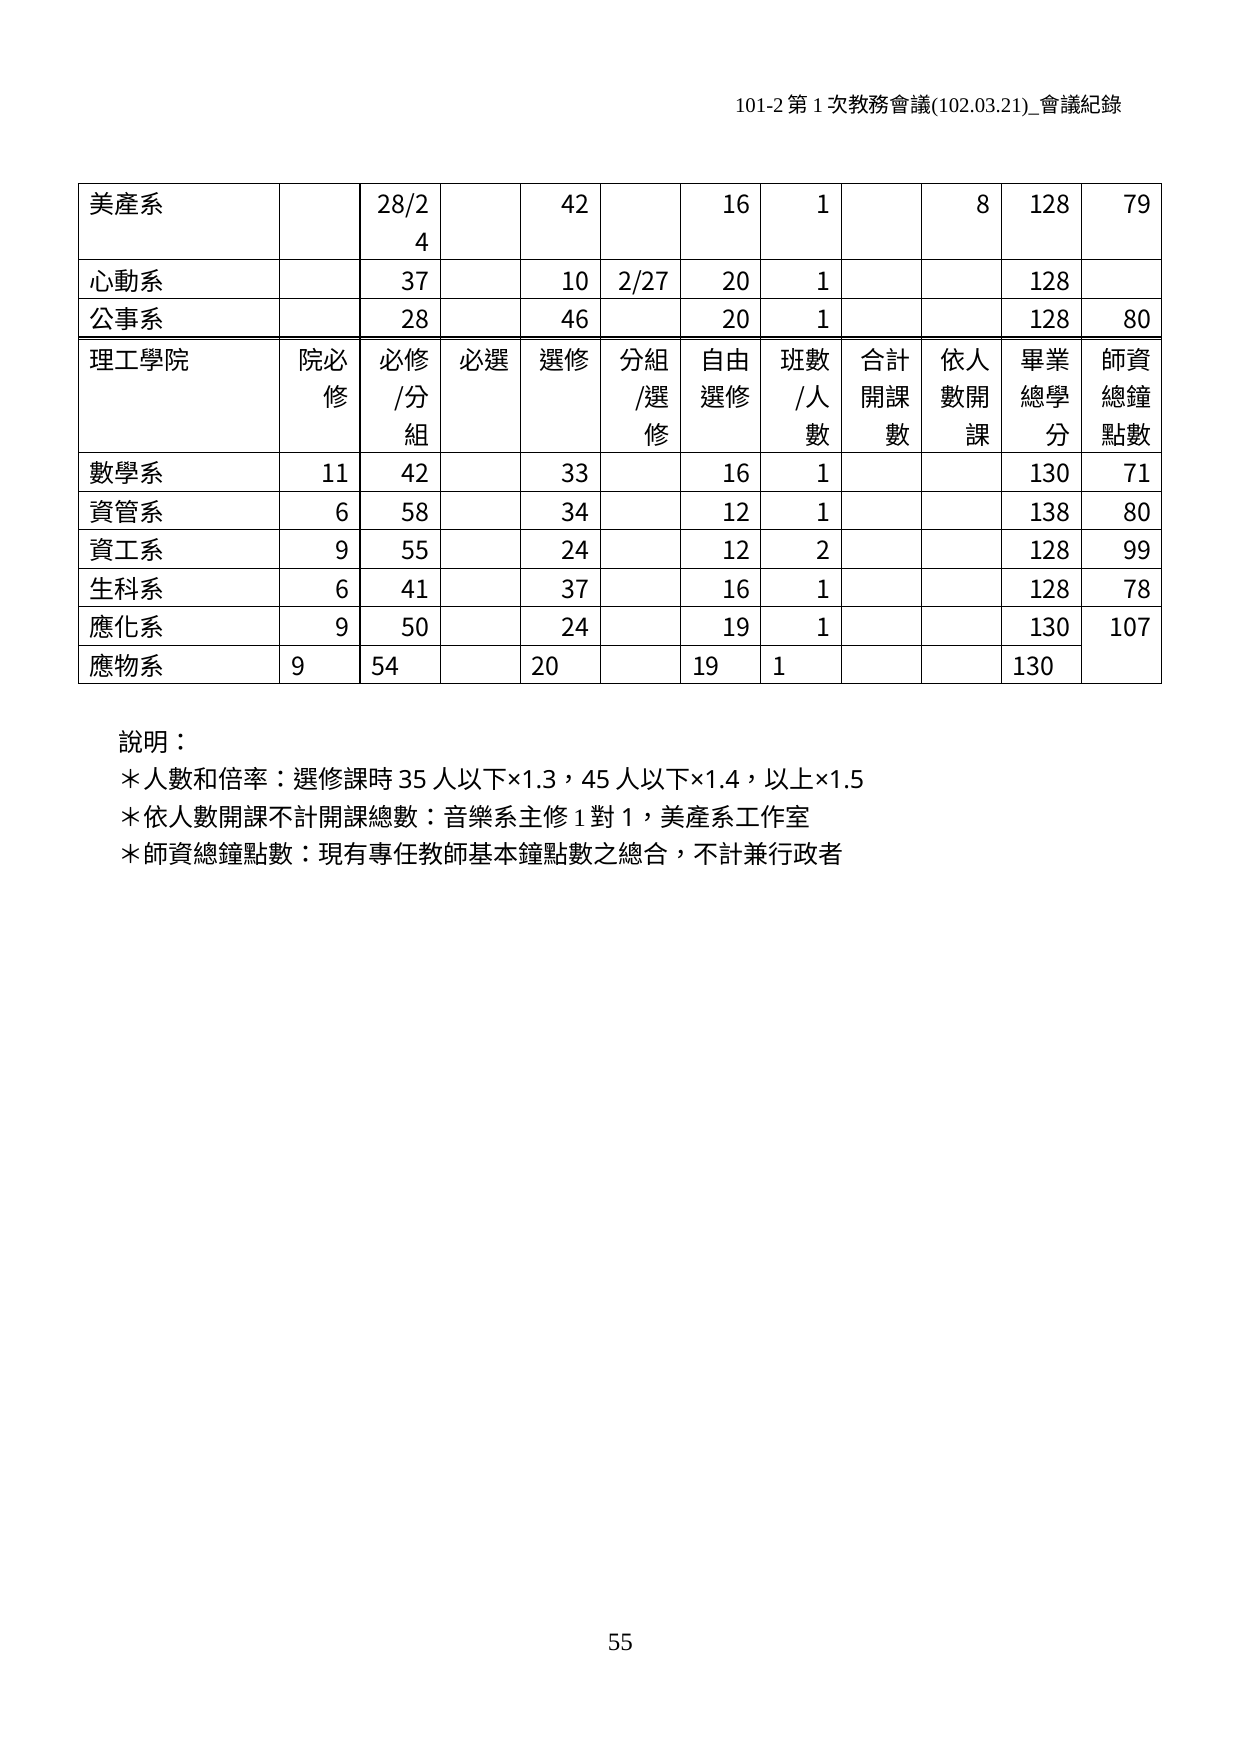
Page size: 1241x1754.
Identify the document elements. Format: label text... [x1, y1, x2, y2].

text ＊師資總鐘點數：現有專任教師基本鐘點數之總合，不計兼行政者 [118, 834, 1122, 872]
table_cell 數學系 [79, 453, 279, 491]
table_cell 20 [681, 299, 760, 336]
table_cell 16 [681, 184, 760, 259]
table_cell 19 [681, 607, 760, 645]
table_cell 1 [761, 492, 841, 529]
table_cell 20 [521, 646, 600, 683]
table_cell [441, 299, 520, 336]
table_cell [842, 607, 921, 645]
table_cell [842, 646, 921, 683]
table_cell 師資總鐘點數 [1082, 340, 1161, 452]
table_cell [842, 569, 921, 606]
table_cell 99 [1082, 530, 1161, 568]
table_cell [842, 453, 921, 491]
table_cell 8 [922, 184, 1001, 259]
table_cell 12 [681, 530, 760, 568]
table_cell 80 [1082, 299, 1161, 336]
table_cell 心動系 [79, 260, 279, 298]
table_cell 應物系 [79, 646, 279, 683]
table_cell [601, 530, 680, 568]
table_cell [922, 646, 1001, 683]
table_cell 6 [280, 492, 359, 529]
table_cell [922, 530, 1001, 568]
table_cell 37 [521, 569, 600, 606]
table_cell 24 [521, 530, 600, 568]
table_cell 班數/人數 [761, 340, 841, 452]
table_cell 畢業總學分 [1002, 340, 1081, 452]
table_cell 138 [1002, 492, 1081, 529]
table_cell [601, 646, 680, 683]
table_cell [922, 453, 1001, 491]
table_cell 9 [280, 607, 359, 645]
table_cell 9 [280, 530, 359, 568]
table_cell 37 [361, 260, 440, 298]
table_cell [441, 453, 520, 491]
table_cell 合計開課數 [842, 340, 921, 452]
table_cell 2 [761, 530, 841, 568]
table_cell 院必修 [280, 340, 359, 452]
table_cell [922, 299, 1001, 336]
table_cell [1082, 260, 1161, 298]
table_cell 美產系 [79, 184, 279, 259]
table_cell 16 [681, 569, 760, 606]
table_cell [842, 260, 921, 298]
table_cell 1 [761, 569, 841, 606]
table_cell 2/27 [601, 260, 680, 298]
table_cell 41 [361, 569, 440, 606]
table_cell 107 [1082, 607, 1161, 683]
table_cell 1 [761, 607, 841, 645]
table_cell 50 [361, 607, 440, 645]
table_cell 78 [1082, 569, 1161, 606]
table_cell 分組/選修 [601, 340, 680, 452]
table_cell 19 [681, 646, 760, 683]
table_cell 130 [1002, 607, 1081, 645]
table_cell 10 [521, 260, 600, 298]
table_cell [601, 453, 680, 491]
table_cell 128 [1002, 299, 1081, 336]
table_cell 16 [681, 453, 760, 491]
table_cell 128 [1002, 184, 1081, 259]
table_cell 6 [280, 569, 359, 606]
table_cell 必選 [441, 340, 520, 452]
table_cell 9 [280, 646, 359, 683]
table_cell [280, 184, 359, 259]
table_cell [280, 299, 359, 336]
table_cell 選修 [521, 340, 600, 452]
table_cell 28/24 [361, 184, 440, 259]
table_cell [601, 184, 680, 259]
table_cell 資管系 [79, 492, 279, 529]
table_cell [441, 646, 520, 683]
table_cell [601, 492, 680, 529]
table_cell 1 [761, 260, 841, 298]
table_cell 11 [280, 453, 359, 491]
table_cell [601, 569, 680, 606]
table_cell 自由選修 [681, 340, 760, 452]
table_cell [842, 530, 921, 568]
table_cell 128 [1002, 569, 1081, 606]
table_cell 130 [1002, 646, 1081, 683]
table_cell 資工系 [79, 530, 279, 568]
table_cell 12 [681, 492, 760, 529]
table_cell [922, 492, 1001, 529]
table_cell 54 [361, 646, 440, 683]
table_cell [280, 260, 359, 298]
table_cell [842, 184, 921, 259]
table_cell 33 [521, 453, 600, 491]
table_cell 理工學院 [79, 340, 279, 452]
table_cell 79 [1082, 184, 1161, 259]
table_cell 應化系 [79, 607, 279, 645]
table_cell [922, 260, 1001, 298]
table_cell [441, 184, 520, 259]
table_cell 46 [521, 299, 600, 336]
text ＊依人數開課不計開課總數：音樂系主修1對1，美產系工作室 [118, 797, 1122, 834]
table_cell 24 [521, 607, 600, 645]
table_cell 1 [761, 646, 841, 683]
table_cell 80 [1082, 492, 1161, 529]
table_cell 128 [1002, 530, 1081, 568]
table_cell 依人數開課 [922, 340, 1001, 452]
table_cell [441, 569, 520, 606]
table_cell 71 [1082, 453, 1161, 491]
table_cell 42 [521, 184, 600, 259]
table_cell 1 [761, 299, 841, 336]
table_cell [441, 492, 520, 529]
text ＊人數和倍率：選修課時35人以下×1.3，45人以下×1.4，以上×1.5 [118, 759, 1122, 797]
table_cell 128 [1002, 260, 1081, 298]
table_cell 130 [1002, 453, 1081, 491]
text 說明： [118, 722, 1122, 759]
table_cell [441, 607, 520, 645]
table_cell 1 [761, 184, 841, 259]
table_cell [842, 492, 921, 529]
table_cell [601, 607, 680, 645]
table_cell [922, 569, 1001, 606]
table_cell 生科系 [79, 569, 279, 606]
table_cell 28 [361, 299, 440, 336]
table_cell 55 [361, 530, 440, 568]
table_cell [601, 299, 680, 336]
table_cell [441, 260, 520, 298]
table_cell 34 [521, 492, 600, 529]
table_cell [842, 299, 921, 336]
table_cell [441, 530, 520, 568]
table_cell 58 [361, 492, 440, 529]
table_cell 公事系 [79, 299, 279, 336]
table_cell 20 [681, 260, 760, 298]
table_cell 1 [761, 453, 841, 491]
table_cell [922, 607, 1001, 645]
table_cell 42 [361, 453, 440, 491]
table_cell 必修/分組 [361, 340, 440, 452]
